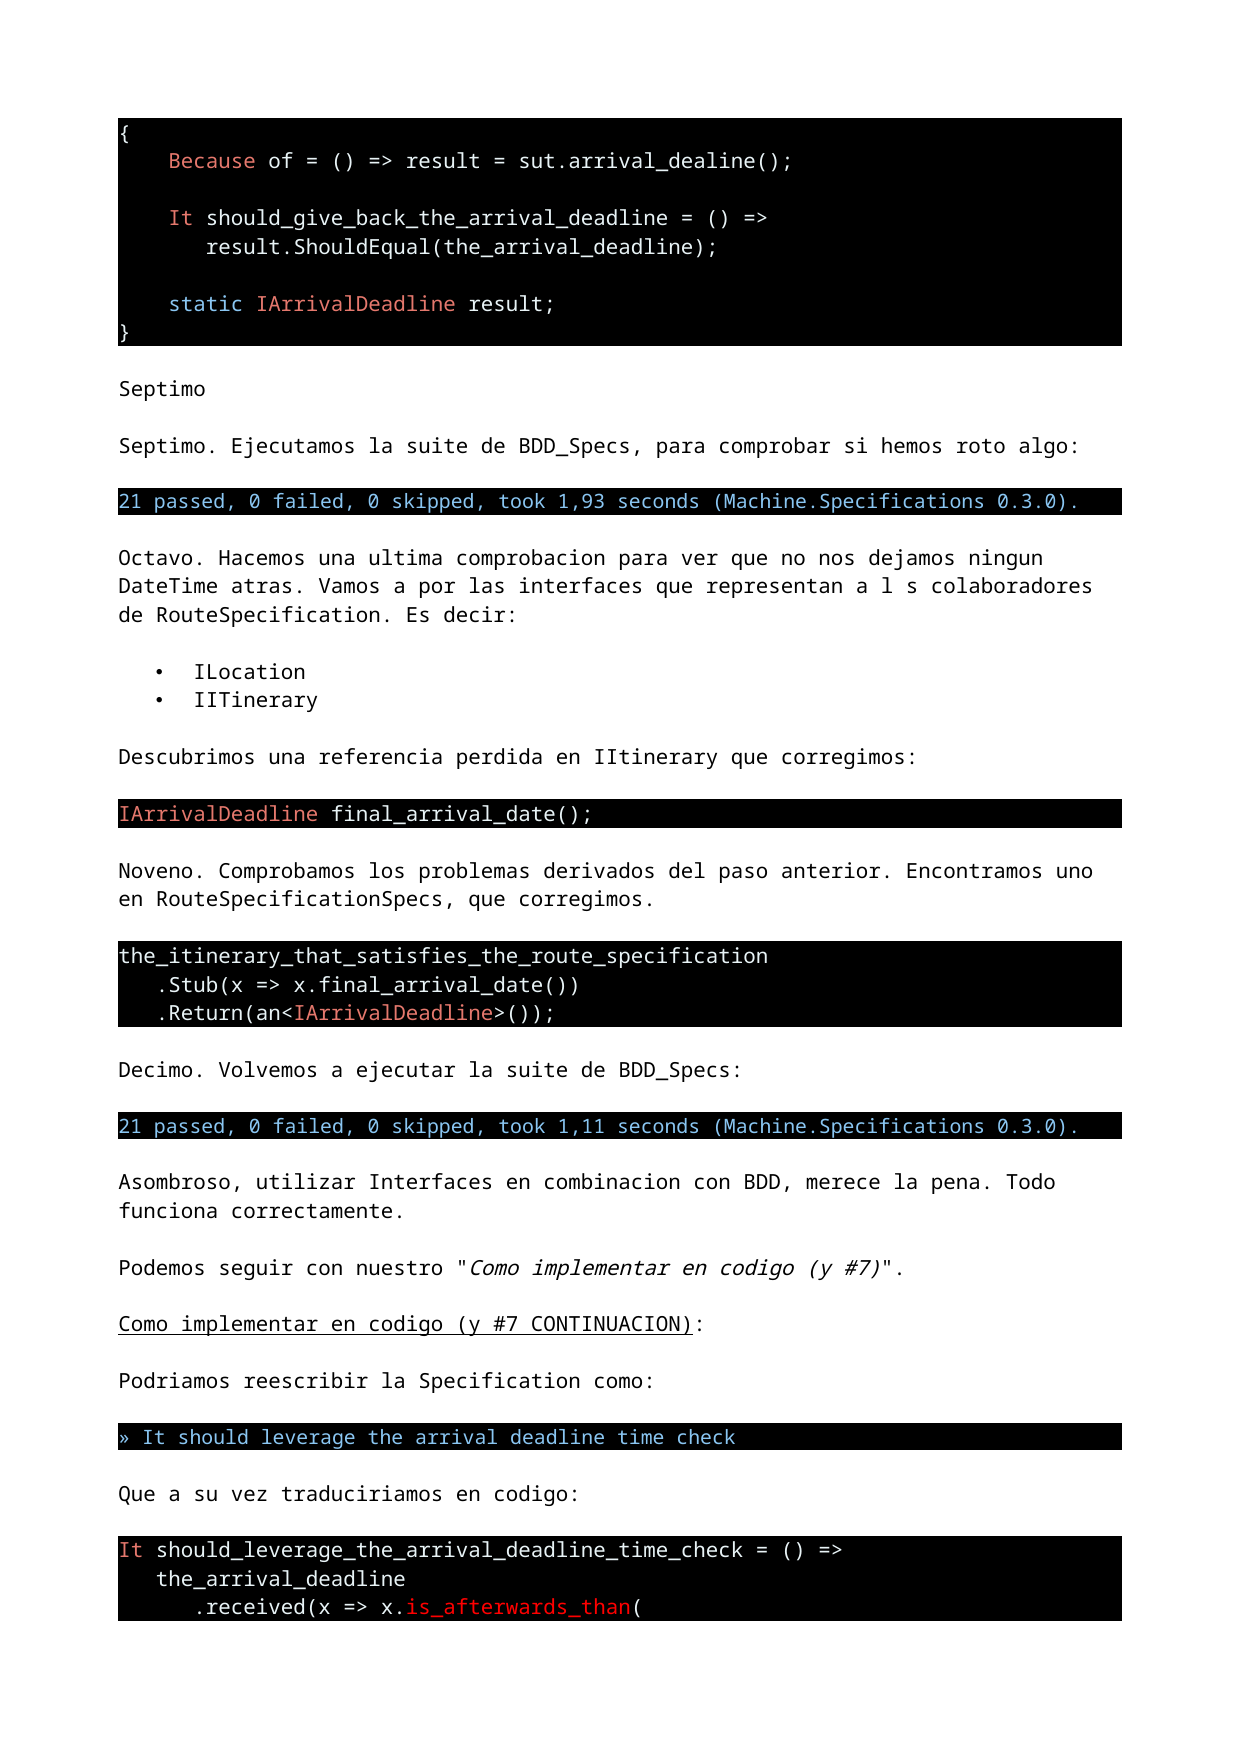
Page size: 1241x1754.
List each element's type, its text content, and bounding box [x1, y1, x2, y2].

text { [118, 118, 1122, 147]
text Octavo. Hacemos una ultima comprobacion para ver que no nos dejamos ningun DateTime atras. Vamos a por las interfaces que representan a l s colaboradores de RouteSpecification. Es decir: [118, 543, 1122, 628]
text Asombroso, utilizar Interfaces en combinacion con BDD, merece la pena. Todo funciona correctamente. [118, 1167, 1122, 1224]
text Podemos seguir con nuestro "Como implementar en codigo (y #7)". [118, 1253, 1122, 1281]
text Que a su vez traduciriamos en codigo: [118, 1479, 1122, 1507]
text Descubrimos una referencia perdida en IItinerary que corregimos: [118, 742, 1122, 771]
text Noveno. Comprobamos los problemas derivados del paso anterior. Encontramos uno en RouteSpecificationSpecs, que corregimos. [118, 856, 1122, 913]
text static IArrivalDeadline result; [118, 289, 1122, 317]
text the_arrival_deadline [118, 1564, 1122, 1592]
text .Stub(x => x.final_arrival_date()) [118, 970, 1122, 998]
text .Return(an<IArrivalDeadline>()); [118, 998, 1122, 1027]
text 21 passed, 0 failed, 0 skipped, took 1,11 seconds (Machine.Specifications 0.3.0). [118, 1112, 1122, 1139]
text } [118, 317, 1122, 346]
text Septimo [118, 374, 1122, 402]
text the_itinerary_that_satisfies_the_route_specification [118, 941, 1122, 970]
text Septimo. Ejecutamos la suite de BDD_Specs, para comprobar si hemos roto algo: [118, 431, 1122, 459]
text » It should leverage the arrival deadline time check [118, 1423, 1122, 1450]
text Because of = () => result = sut.arrival_dealine(); [118, 147, 1122, 175]
text It should_give_back_the_arrival_deadline = () => [118, 203, 1122, 232]
list ILocation [156, 657, 1122, 685]
text IArrivalDeadline final_arrival_date(); [118, 799, 1122, 828]
text Como implementar en codigo (y #7 CONTINUACION): [118, 1309, 1122, 1338]
text 21 passed, 0 failed, 0 skipped, took 1,93 seconds (Machine.Specifications 0.3.0). [118, 488, 1122, 515]
list IITinerary [156, 685, 1122, 714]
text Podriamos reescribir la Specification como: [118, 1366, 1122, 1395]
text Decimo. Volvemos a ejecutar la suite de BDD_Specs: [118, 1055, 1122, 1083]
text result.ShouldEqual(the_arrival_deadline); [118, 232, 1122, 260]
text .received(x => x.is_afterwards_than( [118, 1592, 1122, 1621]
text It should_leverage_the_arrival_deadline_time_check = () => [118, 1536, 1122, 1564]
